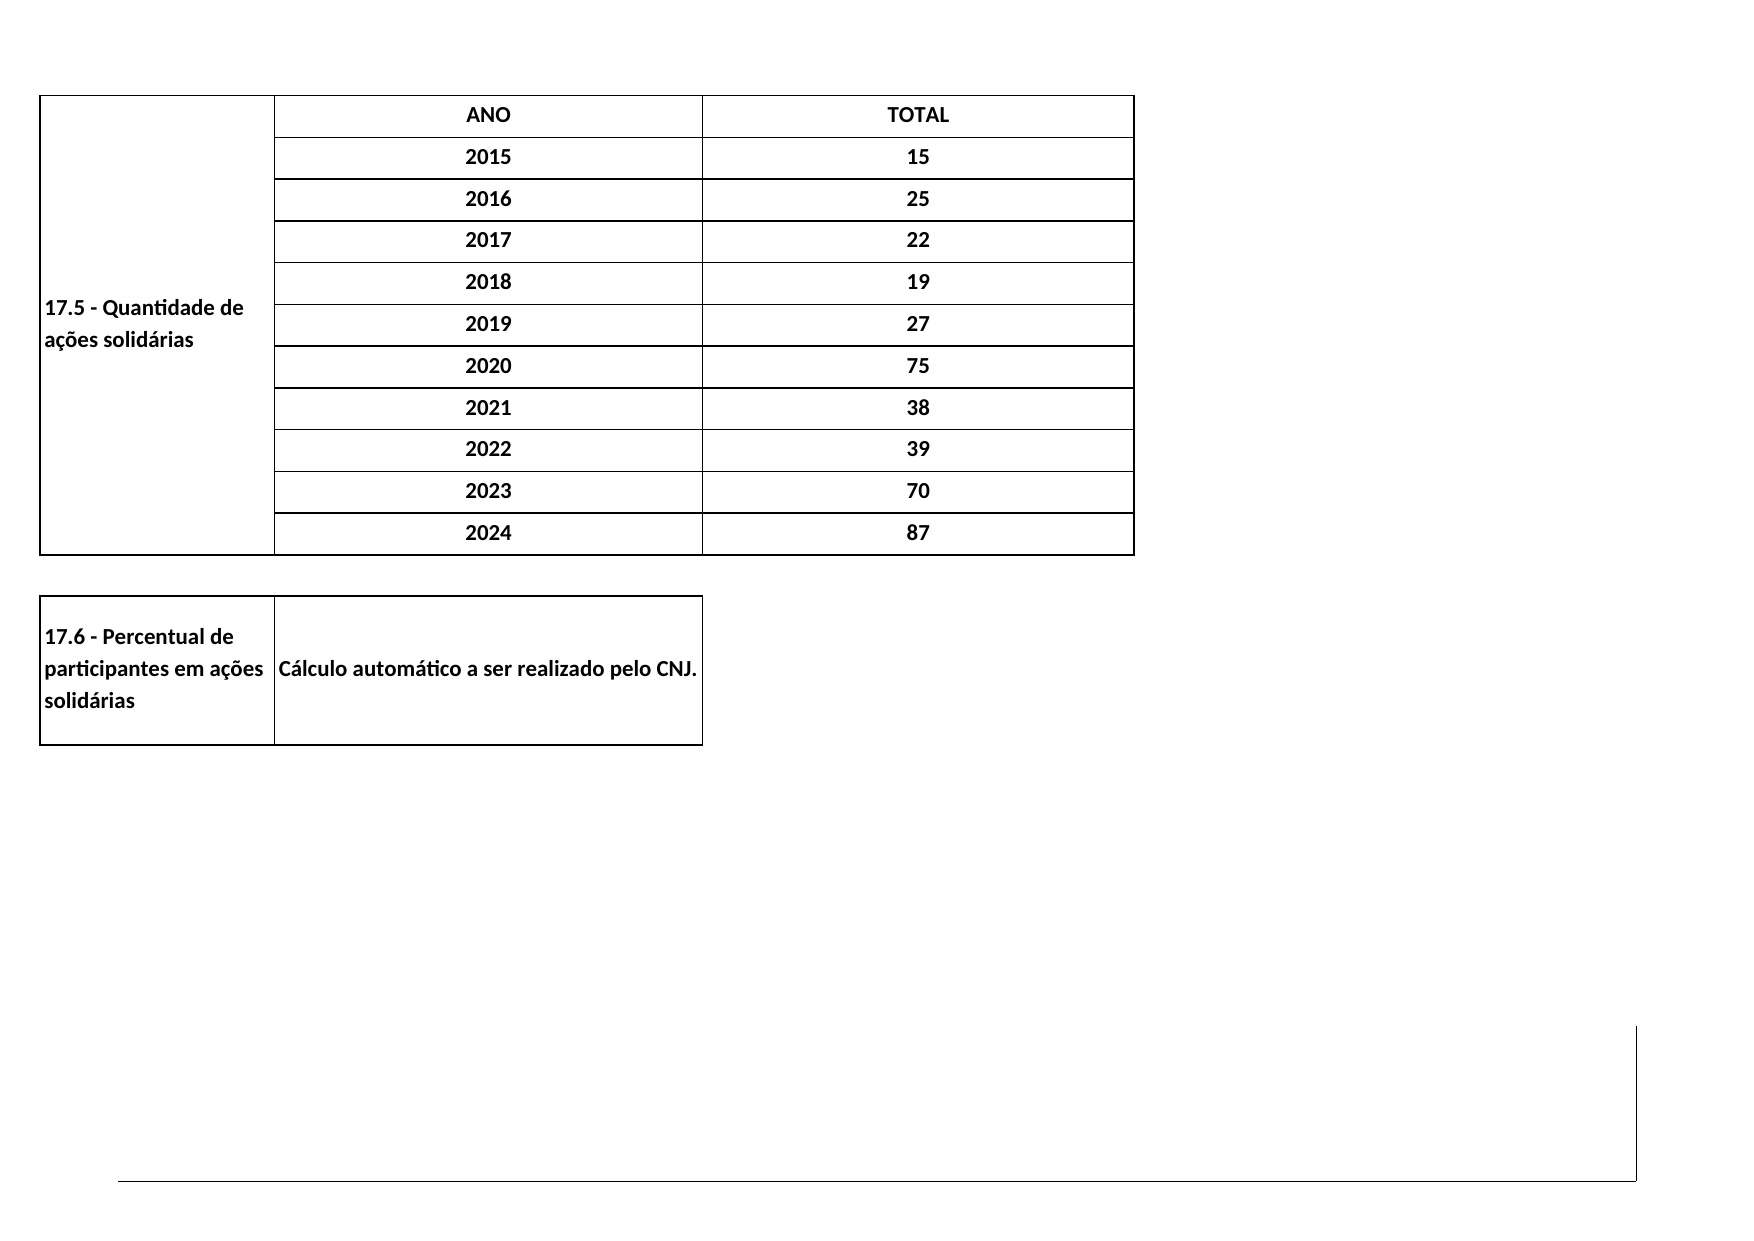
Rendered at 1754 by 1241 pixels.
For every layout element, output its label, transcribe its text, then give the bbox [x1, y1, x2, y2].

table_cell 87 [703, 514, 1133, 554]
table_header 17.6 - Percentual de participantes em ações solidárias [41, 597, 274, 744]
table_header Cálculo automático a ser realizado pelo CNJ. [275, 597, 702, 744]
table_cell 2016 [275, 180, 702, 220]
table_cell 38 [703, 389, 1133, 429]
table_header 17.5 - Quantidade de ações solidárias [41, 96, 274, 554]
table_cell 70 [703, 472, 1133, 512]
table_cell 2021 [275, 389, 702, 429]
table_cell 25 [703, 180, 1133, 220]
table_cell 39 [703, 430, 1133, 471]
table_cell 15 [703, 138, 1133, 178]
table_cell 2023 [275, 472, 702, 512]
table_cell 19 [703, 263, 1133, 303]
table_cell 2024 [275, 514, 702, 554]
table_cell 2015 [275, 138, 702, 178]
table_header ANO [275, 96, 702, 136]
table_cell 75 [703, 347, 1133, 387]
table_cell 2020 [275, 347, 702, 387]
table_cell 2017 [275, 222, 702, 262]
table_header TOTAL [703, 96, 1133, 136]
table_cell 2022 [275, 430, 702, 471]
table_cell 22 [703, 222, 1133, 262]
table_cell 2018 [275, 263, 702, 303]
table_cell 27 [703, 305, 1133, 345]
table_cell 2019 [275, 305, 702, 345]
